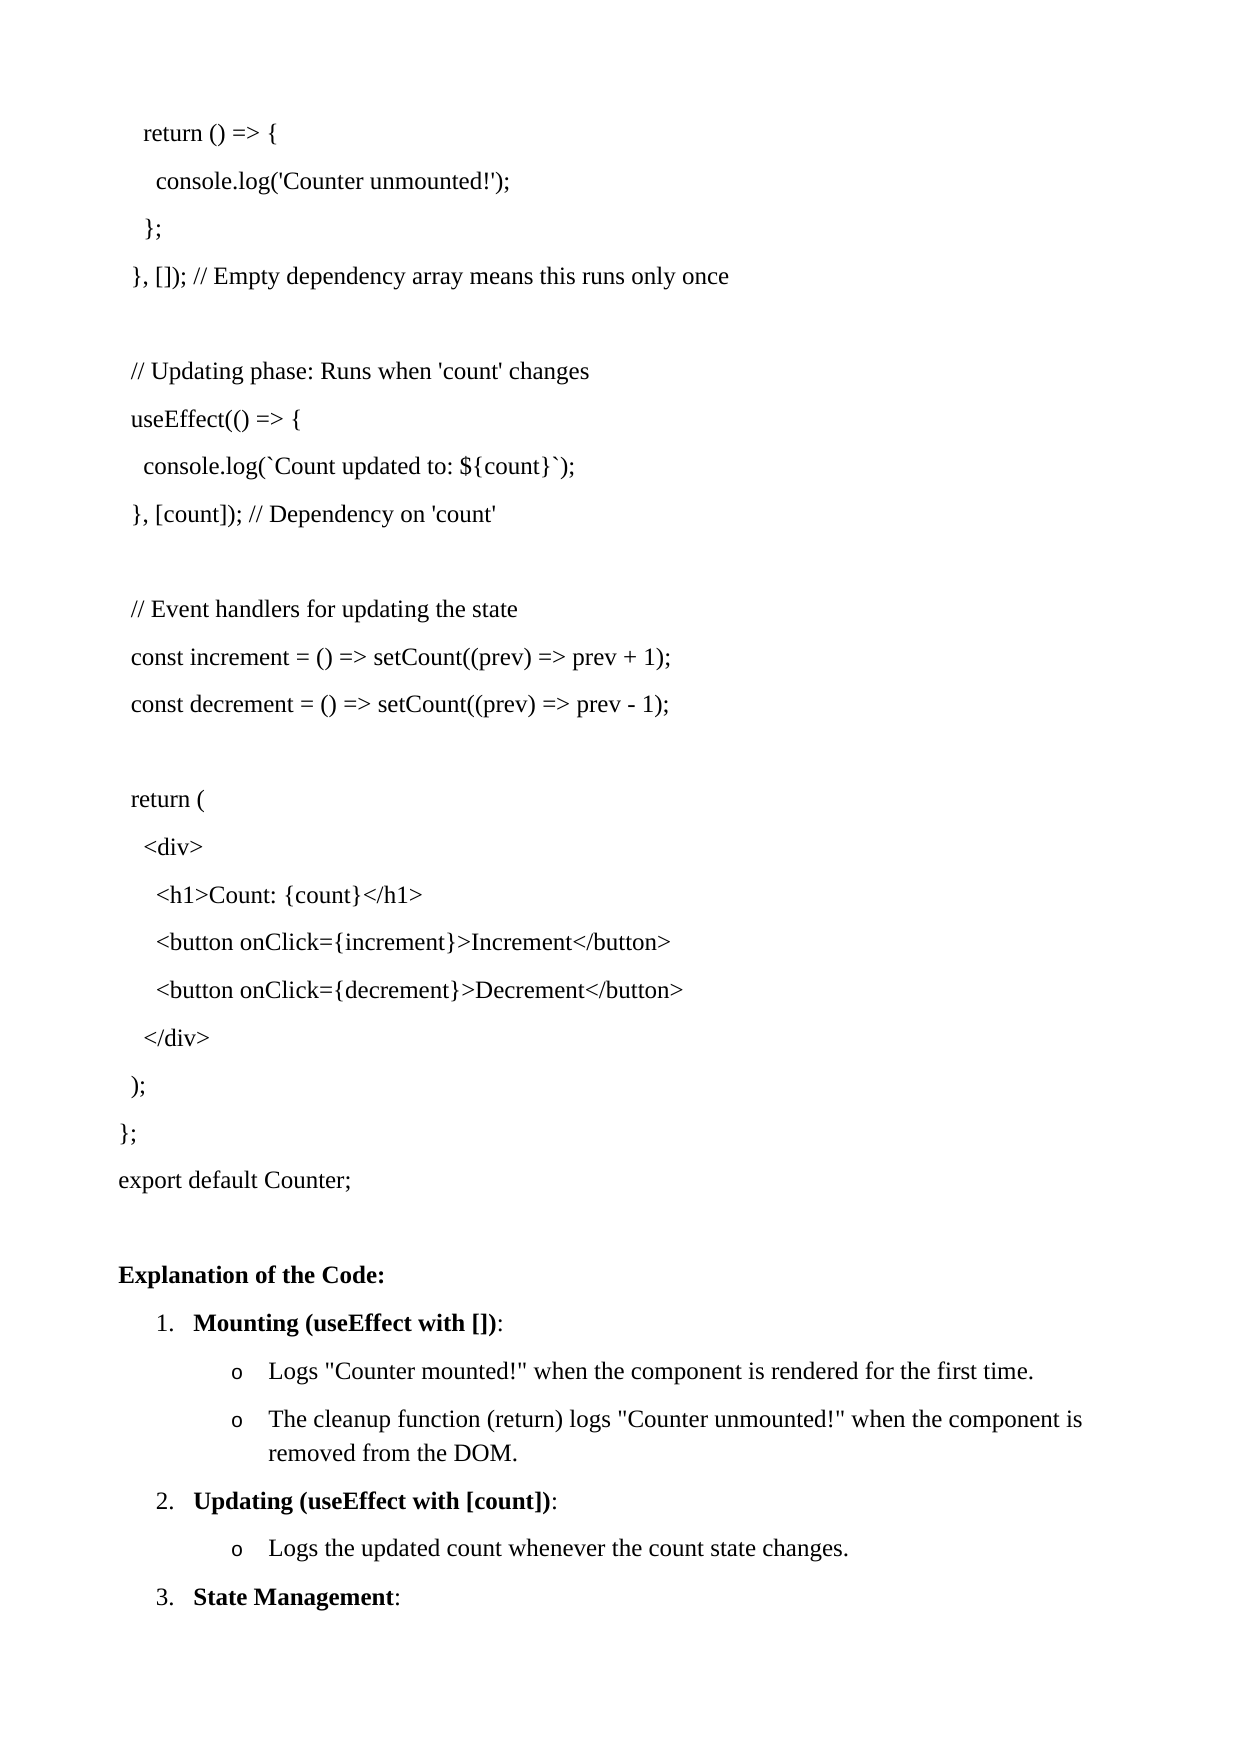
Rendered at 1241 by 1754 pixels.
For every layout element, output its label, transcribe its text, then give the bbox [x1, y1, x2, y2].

list Mounting (useEffect with []): [156, 1308, 1122, 1337]
list The cleanup function (return) logs "Counter unmounted!" when the component is removed from the DOM. [231, 1404, 1122, 1467]
text // Updating phase: Runs when 'count' changes [118, 356, 1122, 385]
text const decrement = () => setCount((prev) => prev - 1); [118, 689, 1122, 718]
text }; [118, 213, 1122, 242]
text console.log(`Count updated to: ${count}`); [118, 451, 1122, 480]
text const increment = () => setCount((prev) => prev + 1); [118, 642, 1122, 671]
text ); [118, 1070, 1122, 1099]
text <button onClick={increment}>Increment</button> [118, 927, 1122, 956]
text }; [118, 1118, 1122, 1147]
text return ( [118, 784, 1122, 813]
text return () => { [118, 118, 1122, 147]
text export default Counter; [118, 1165, 1122, 1194]
text <h1>Count: {count}</h1> [118, 880, 1122, 908]
text }, []); // Empty dependency array means this runs only once [118, 261, 1122, 290]
list State Management: [156, 1582, 1122, 1611]
list Logs "Counter mounted!" when the component is rendered for the first time. [231, 1356, 1122, 1385]
text Explanation of the Code: [118, 1261, 1122, 1289]
text <button onClick={decrement}>Decrement</button> [118, 975, 1122, 1004]
text useEffect(() => { [118, 404, 1122, 432]
text // Event handlers for updating the state [118, 594, 1122, 623]
text <div> [118, 832, 1122, 861]
list Updating (useEffect with [count]): [156, 1486, 1122, 1514]
text </div> [118, 1023, 1122, 1051]
text }, [count]); // Dependency on 'count' [118, 499, 1122, 528]
text console.log('Counter unmounted!'); [118, 166, 1122, 194]
list Logs the updated count whenever the count state changes. [231, 1533, 1122, 1563]
